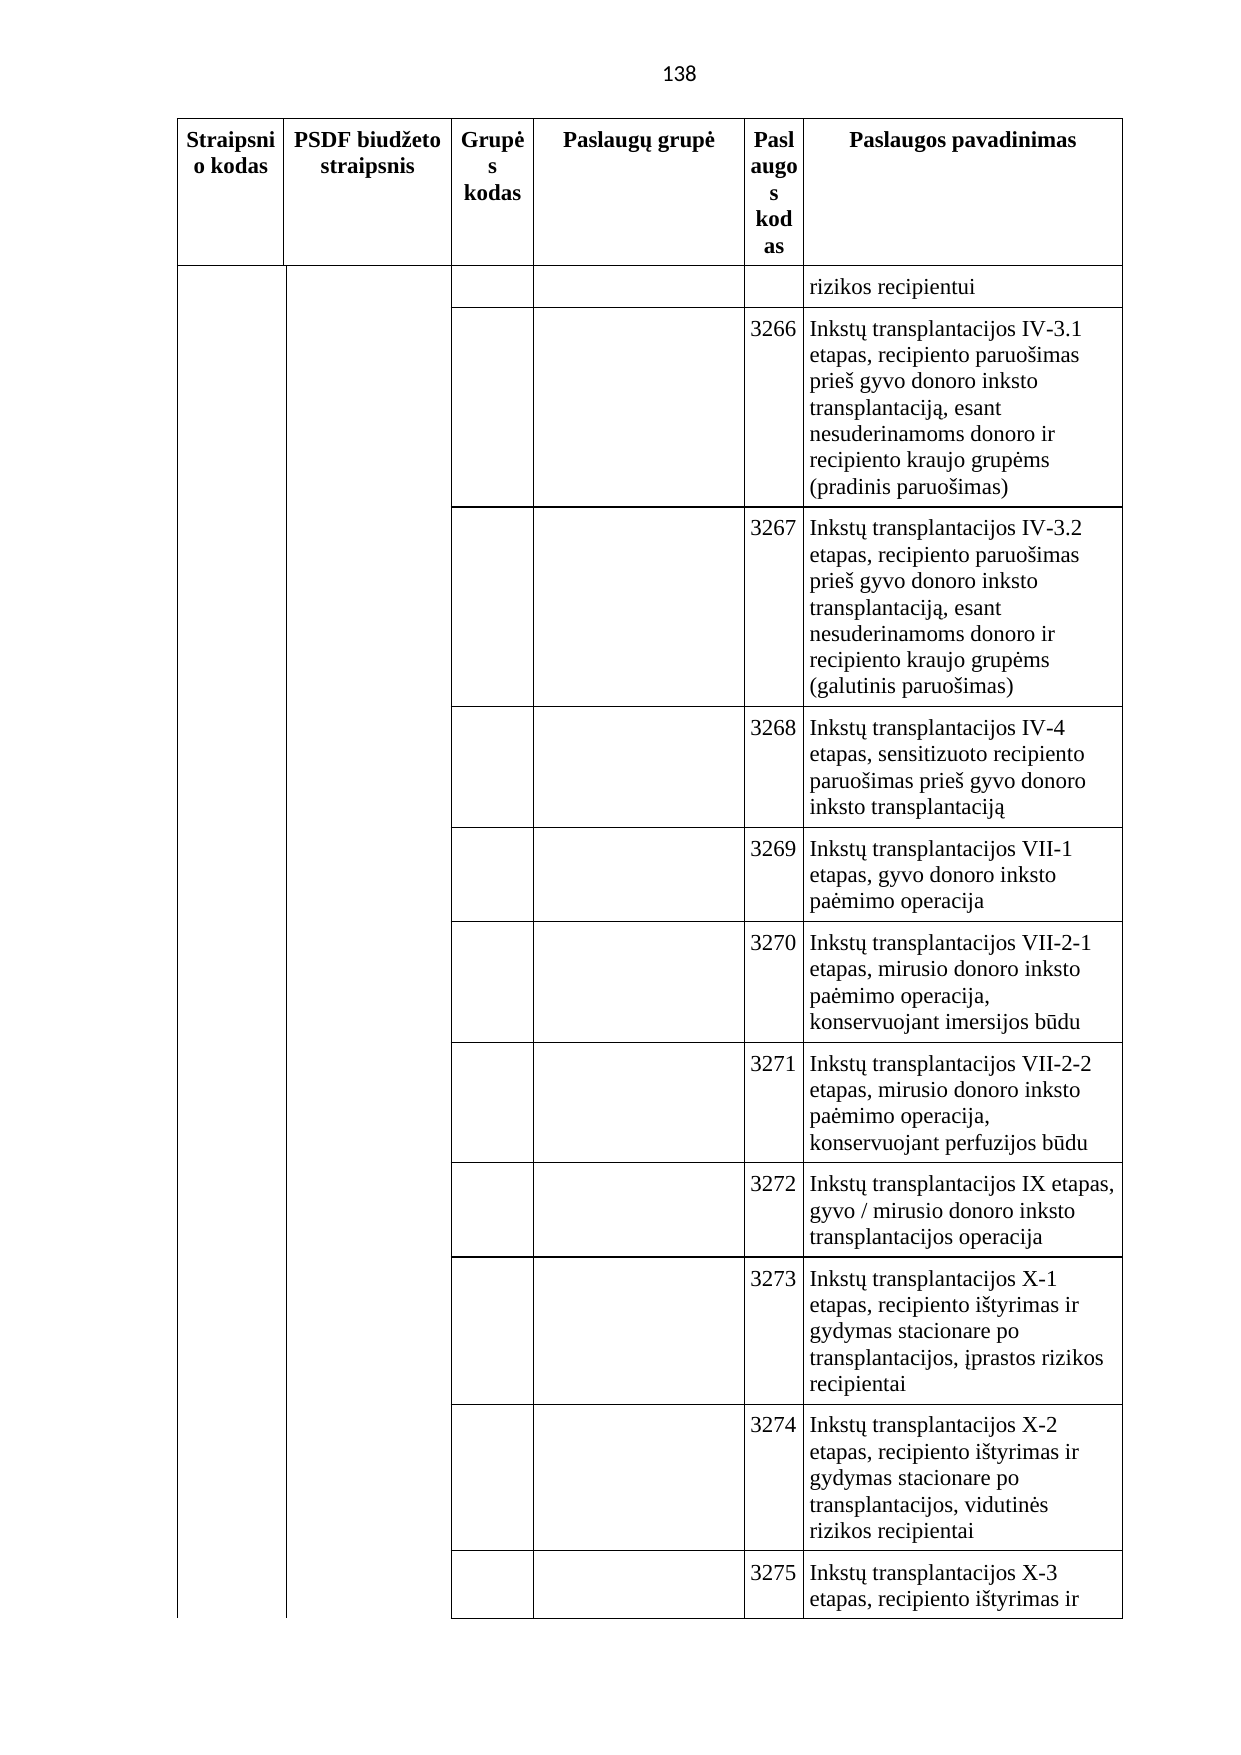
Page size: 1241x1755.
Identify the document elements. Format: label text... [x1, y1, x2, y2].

table_cell [452, 1258, 533, 1403]
table_cell [287, 1162, 451, 1256]
table_cell [287, 921, 451, 1042]
table_cell 3269 [745, 828, 803, 921]
table_cell [452, 266, 533, 307]
table_header Paslaugos kodas [745, 119, 803, 265]
table_cell 3275 [745, 1551, 803, 1618]
table_cell [178, 1550, 286, 1618]
table_cell Inkstų transplantacijos VII-2-1 etapas, mirusio donoro inksto paėmimo operacija, konservuojant imersijos būdu [804, 922, 1122, 1042]
table_cell rizikos recipientui [804, 266, 1122, 307]
table_header PSDF biudžeto straipsnis [284, 119, 451, 265]
table_cell [452, 1043, 533, 1162]
table_cell Inkstų transplantacijos X-3 etapas, recipiento ištyrimas ir [804, 1551, 1122, 1618]
table_header Paslaugos pavadinimas [804, 119, 1122, 265]
table_cell [287, 1256, 451, 1403]
table_cell 3273 [745, 1258, 803, 1403]
table_cell [452, 1163, 533, 1256]
table_cell [452, 308, 533, 506]
table_cell [178, 1404, 286, 1550]
table_header Paslaugų grupė [534, 119, 744, 265]
table_cell [452, 707, 533, 827]
table_cell [534, 707, 744, 827]
table_cell [534, 1405, 744, 1550]
table_cell [178, 1162, 286, 1256]
table_cell [452, 1551, 533, 1618]
table_cell Inkstų transplantacijos IX etapas, gyvo / mirusio donoro inksto transplantacijos operacija [804, 1163, 1122, 1256]
table_cell 3274 [745, 1405, 803, 1550]
table_cell Inkstų transplantacijos IV-4 etapas, sensitizuoto recipiento paruošimas prieš gyvo donoro inksto transplantaciją [804, 707, 1122, 827]
table_cell [452, 508, 533, 706]
table_cell [178, 706, 286, 827]
table_cell [534, 1163, 744, 1256]
table_cell [534, 266, 744, 307]
table_cell [452, 828, 533, 921]
table_cell [287, 506, 451, 706]
table_cell [287, 1550, 451, 1618]
table_cell Inkstų transplantacijos IV-3.2 etapas, recipiento paruošimas prieš gyvo donoro inksto transplantaciją, esant nesuderinamoms donoro ir recipiento kraujo grupėms (galutinis paruošimas) [804, 508, 1122, 706]
table_cell [178, 266, 286, 307]
table_cell [534, 1258, 744, 1403]
table_cell 3267 [745, 508, 803, 706]
table_header Straipsnio kodas [178, 119, 283, 265]
table_cell [178, 1042, 286, 1162]
table_cell [534, 508, 744, 706]
table_cell [534, 1551, 744, 1618]
table_cell [534, 922, 744, 1042]
table_cell 3272 [745, 1163, 803, 1256]
table_cell 3271 [745, 1043, 803, 1162]
table_cell [452, 922, 533, 1042]
table_cell [534, 308, 744, 506]
table_cell [452, 1405, 533, 1550]
table_cell [178, 827, 286, 921]
table_cell [287, 1404, 451, 1550]
table_cell [287, 1042, 451, 1162]
table_cell [178, 506, 286, 706]
table_cell [178, 307, 286, 506]
table_cell [534, 1043, 744, 1162]
table_cell [287, 827, 451, 921]
table_cell [534, 828, 744, 921]
table_cell 3266 [745, 308, 803, 506]
table_cell Inkstų transplantacijos VII-2-2 etapas, mirusio donoro inksto paėmimo operacija, konservuojant perfuzijos būdu [804, 1043, 1122, 1162]
table_cell Inkstų transplantacijos VII-1 etapas, gyvo donoro inksto paėmimo operacija [804, 828, 1122, 921]
table_cell [287, 706, 451, 827]
table_cell [745, 266, 803, 307]
table_cell [178, 1256, 286, 1403]
table_cell Inkstų transplantacijos X-1 etapas, recipiento ištyrimas ir gydymas stacionare po transplantacijos, įprastos rizikos recipientai [804, 1258, 1122, 1403]
table_cell [178, 921, 286, 1042]
table_cell 3268 [745, 707, 803, 827]
table_cell [287, 266, 451, 307]
table_header Grupės kodas [452, 119, 533, 265]
table_cell Inkstų transplantacijos IV-3.1 etapas, recipiento paruošimas prieš gyvo donoro inksto transplantaciją, esant nesuderinamoms donoro ir recipiento kraujo grupėms (pradinis paruošimas) [804, 308, 1122, 506]
table_cell Inkstų transplantacijos X-2 etapas, recipiento ištyrimas ir gydymas stacionare po transplantacijos, vidutinės rizikos recipientai [804, 1405, 1122, 1550]
table_cell 3270 [745, 922, 803, 1042]
table_cell [287, 307, 451, 506]
